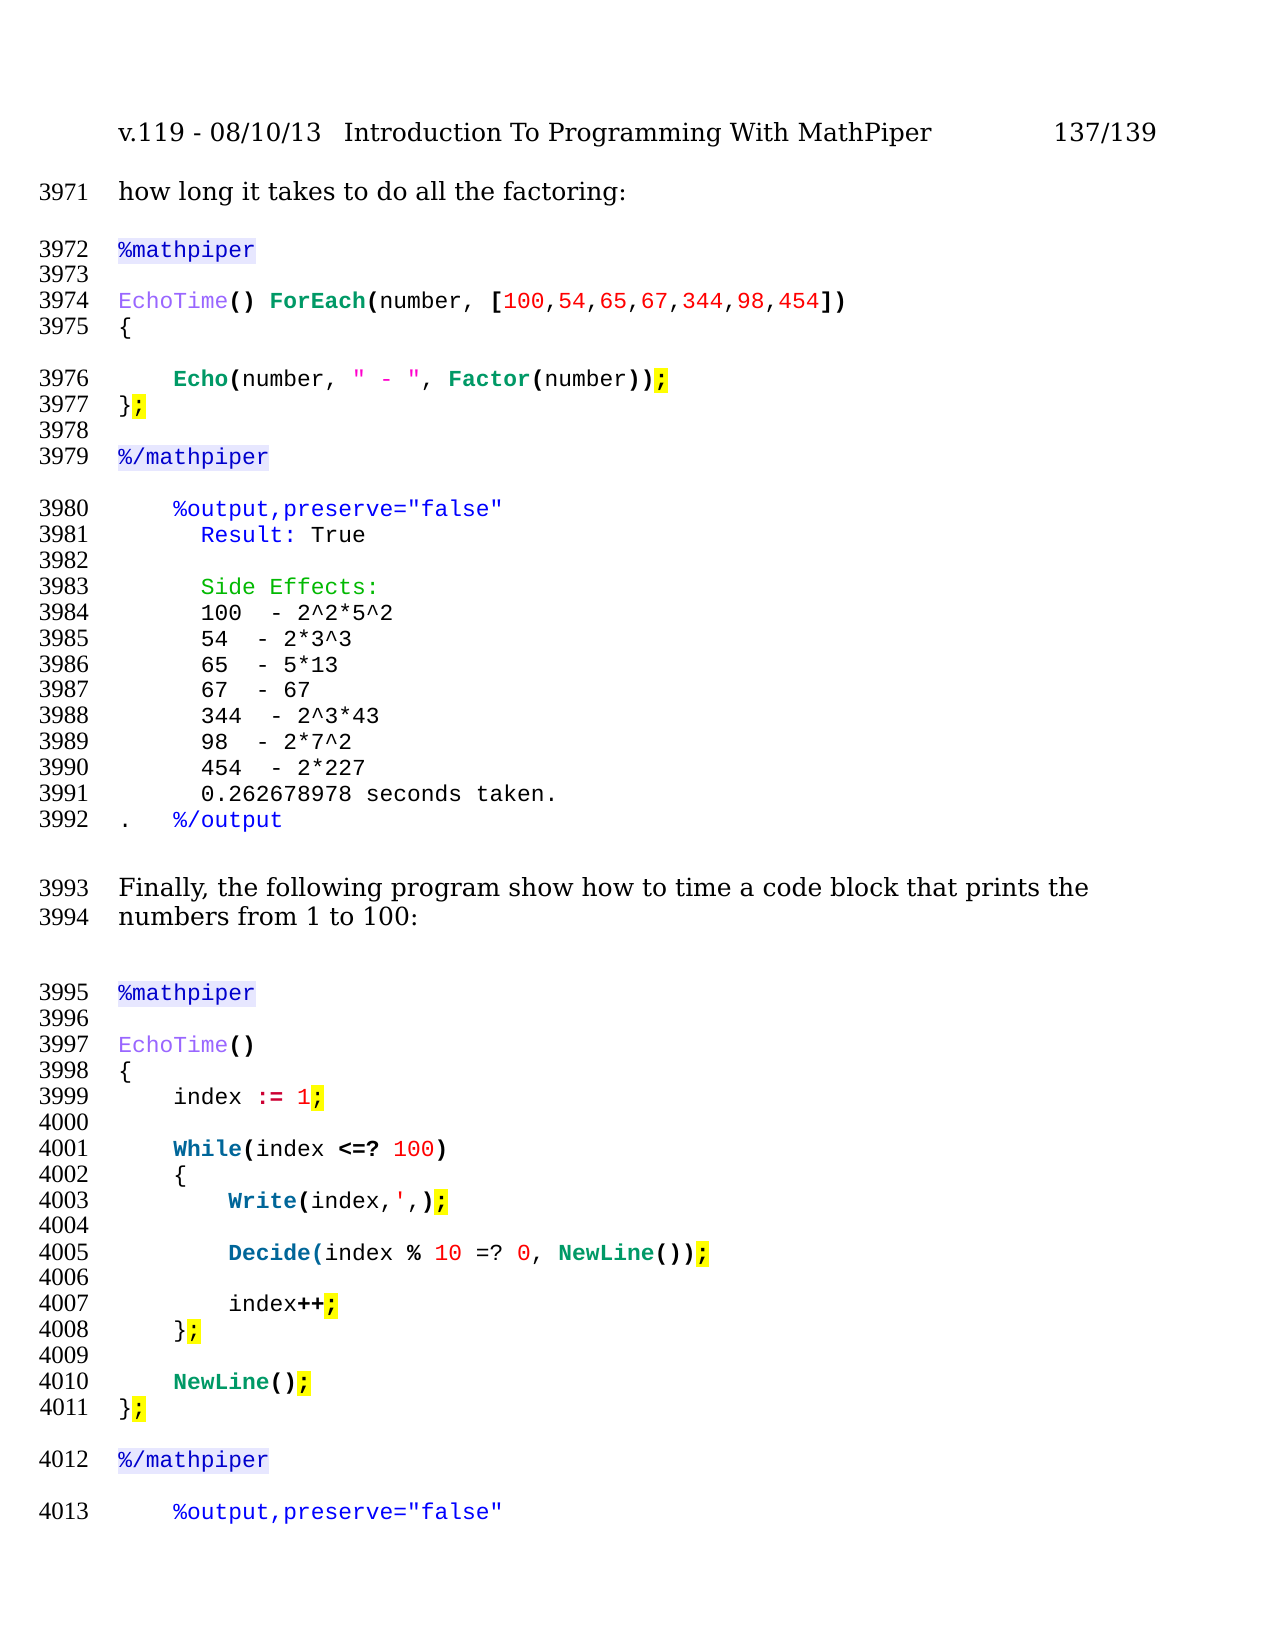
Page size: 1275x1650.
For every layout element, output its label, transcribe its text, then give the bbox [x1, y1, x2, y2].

text }; [118, 393, 1157, 419]
text 454 - 2*227 [118, 757, 1157, 783]
text While(index <=? 100) [118, 1137, 1157, 1163]
text Write(index,',); [118, 1189, 1157, 1215]
text { [118, 1059, 1157, 1085]
text Side Effects: [118, 575, 1157, 601]
text %/mathpiper [118, 1448, 1157, 1474]
text }; [118, 1319, 1157, 1344]
text 0.262678978 seconds taken. [118, 783, 1157, 808]
text { [118, 316, 1157, 342]
text 344 - 2^3*43 [118, 705, 1157, 731]
text index := 1; [118, 1085, 1157, 1111]
text . %/output [118, 808, 1157, 834]
text 98 - 2*7^2 [118, 731, 1157, 757]
text %output,preserve="false" [118, 497, 1157, 523]
text }; [118, 1396, 1157, 1422]
text Decide(index % 10 =? 0, NewLine()); [118, 1241, 1157, 1267]
text NewLine(); [118, 1371, 1157, 1396]
text Result: True [118, 523, 1157, 549]
text how long it takes to do all the factoring: [118, 177, 1157, 206]
text EchoTime() ForEach(number, [100,54,65,67,344,98,454]) [118, 290, 1157, 316]
text EchoTime() [118, 1033, 1157, 1059]
text 100 - 2^2*5^2 [118, 601, 1157, 627]
text 65 - 5*13 [118, 653, 1157, 679]
text Finally, the following program show how to time a code block that prints the numbers from 1 to 100: [118, 873, 1157, 931]
text 54 - 2*3^3 [118, 627, 1157, 653]
text %/mathpiper [118, 445, 1157, 471]
text { [118, 1163, 1157, 1189]
text %mathpiper [118, 981, 1157, 1007]
text 67 - 67 [118, 679, 1157, 705]
text Echo(number, " - ", Factor(number)); [118, 368, 1157, 393]
text index++; [118, 1293, 1157, 1319]
text %output,preserve="false" [118, 1500, 1157, 1526]
text %mathpiper [118, 238, 1157, 264]
